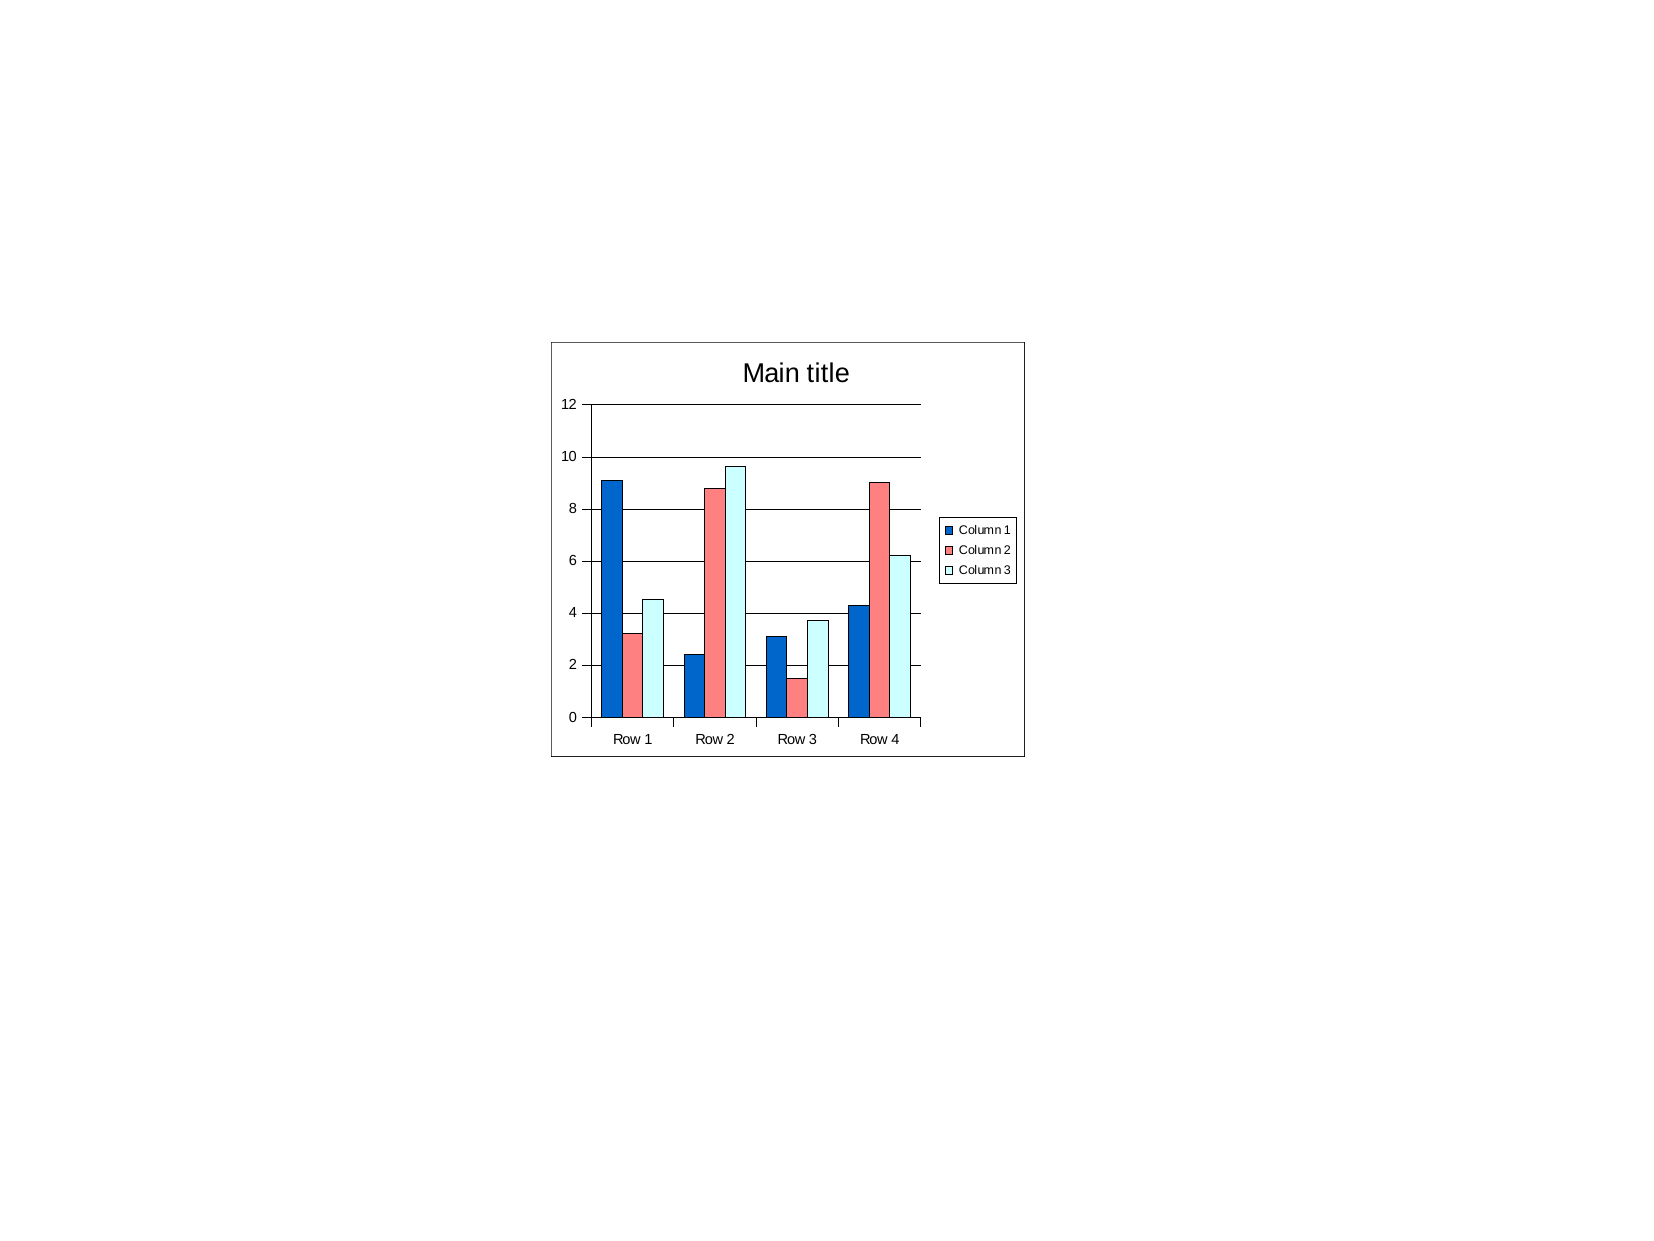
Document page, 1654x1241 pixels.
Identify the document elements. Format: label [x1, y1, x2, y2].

chart [551, 342, 1025, 757]
